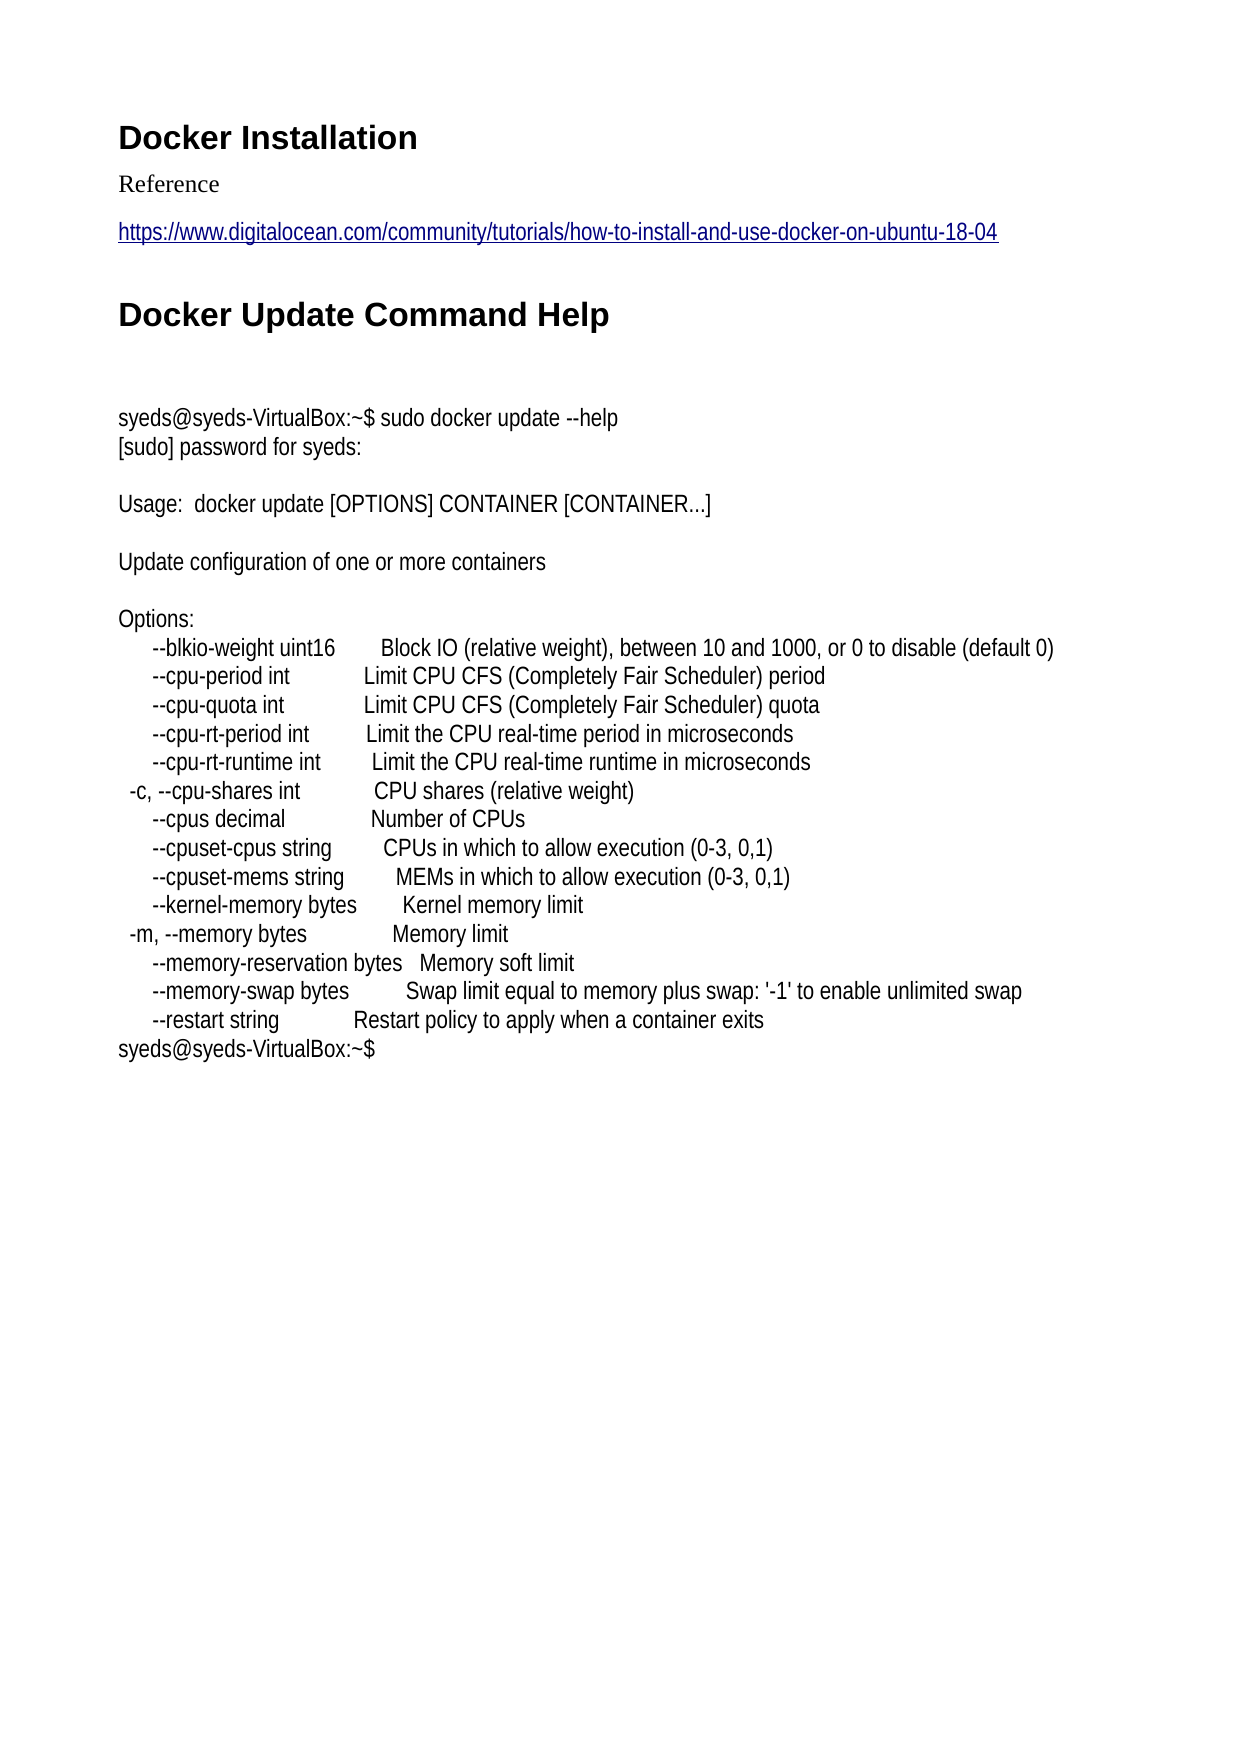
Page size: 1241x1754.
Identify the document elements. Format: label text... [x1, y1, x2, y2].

text --memory-swap bytes Swap limit equal to memory plus swap: '-1' to enable unlimited swap [118, 976, 1122, 1005]
text --cpu-rt-period int Limit the CPU real-time period in microseconds [118, 718, 1122, 747]
text --cpu-quota int Limit CPU CFS (Completely Fair Scheduler) quota [118, 690, 1122, 718]
text Usage: docker update [OPTIONS] CONTAINER [CONTAINER...] [118, 489, 1122, 518]
text --memory-reservation bytes Memory soft limit [118, 948, 1122, 976]
text -c, --cpu-shares int CPU shares (relative weight) [118, 776, 1122, 804]
text syeds@syeds-VirtualBox:~$ sudo docker update --help [118, 403, 1122, 432]
subtitle Docker Update Command Help [118, 295, 1122, 334]
text [sudo] password for syeds: [118, 432, 1122, 461]
text Reference [118, 169, 1122, 198]
text --cpuset-cpus string CPUs in which to allow execution (0-3, 0,1) [118, 833, 1122, 862]
text -m, --memory bytes Memory limit [118, 919, 1122, 948]
text Update configuration of one or more containers [118, 547, 1122, 575]
text --cpus decimal Number of CPUs [118, 804, 1122, 833]
text --kernel-memory bytes Kernel memory limit [118, 890, 1122, 919]
text --restart string Restart policy to apply when a container exits [118, 1005, 1122, 1034]
text --cpu-period int Limit CPU CFS (Completely Fair Scheduler) period [118, 661, 1122, 690]
text syeds@syeds-VirtualBox:~$ [118, 1034, 1122, 1062]
text Options: [118, 604, 1122, 633]
text --cpu-rt-runtime int Limit the CPU real-time runtime in microseconds [118, 747, 1122, 776]
subtitle Docker Installation [118, 118, 1122, 157]
text --cpuset-mems string MEMs in which to allow execution (0-3, 0,1) [118, 862, 1122, 890]
text --blkio-weight uint16 Block IO (relative weight), between 10 and 1000, or 0 to disable (default 0) [118, 633, 1122, 661]
text https://www.digitalocean.com/community/tutorials/how-to-install-and-use-docker-on-ubuntu-18-04 [118, 217, 1122, 246]
